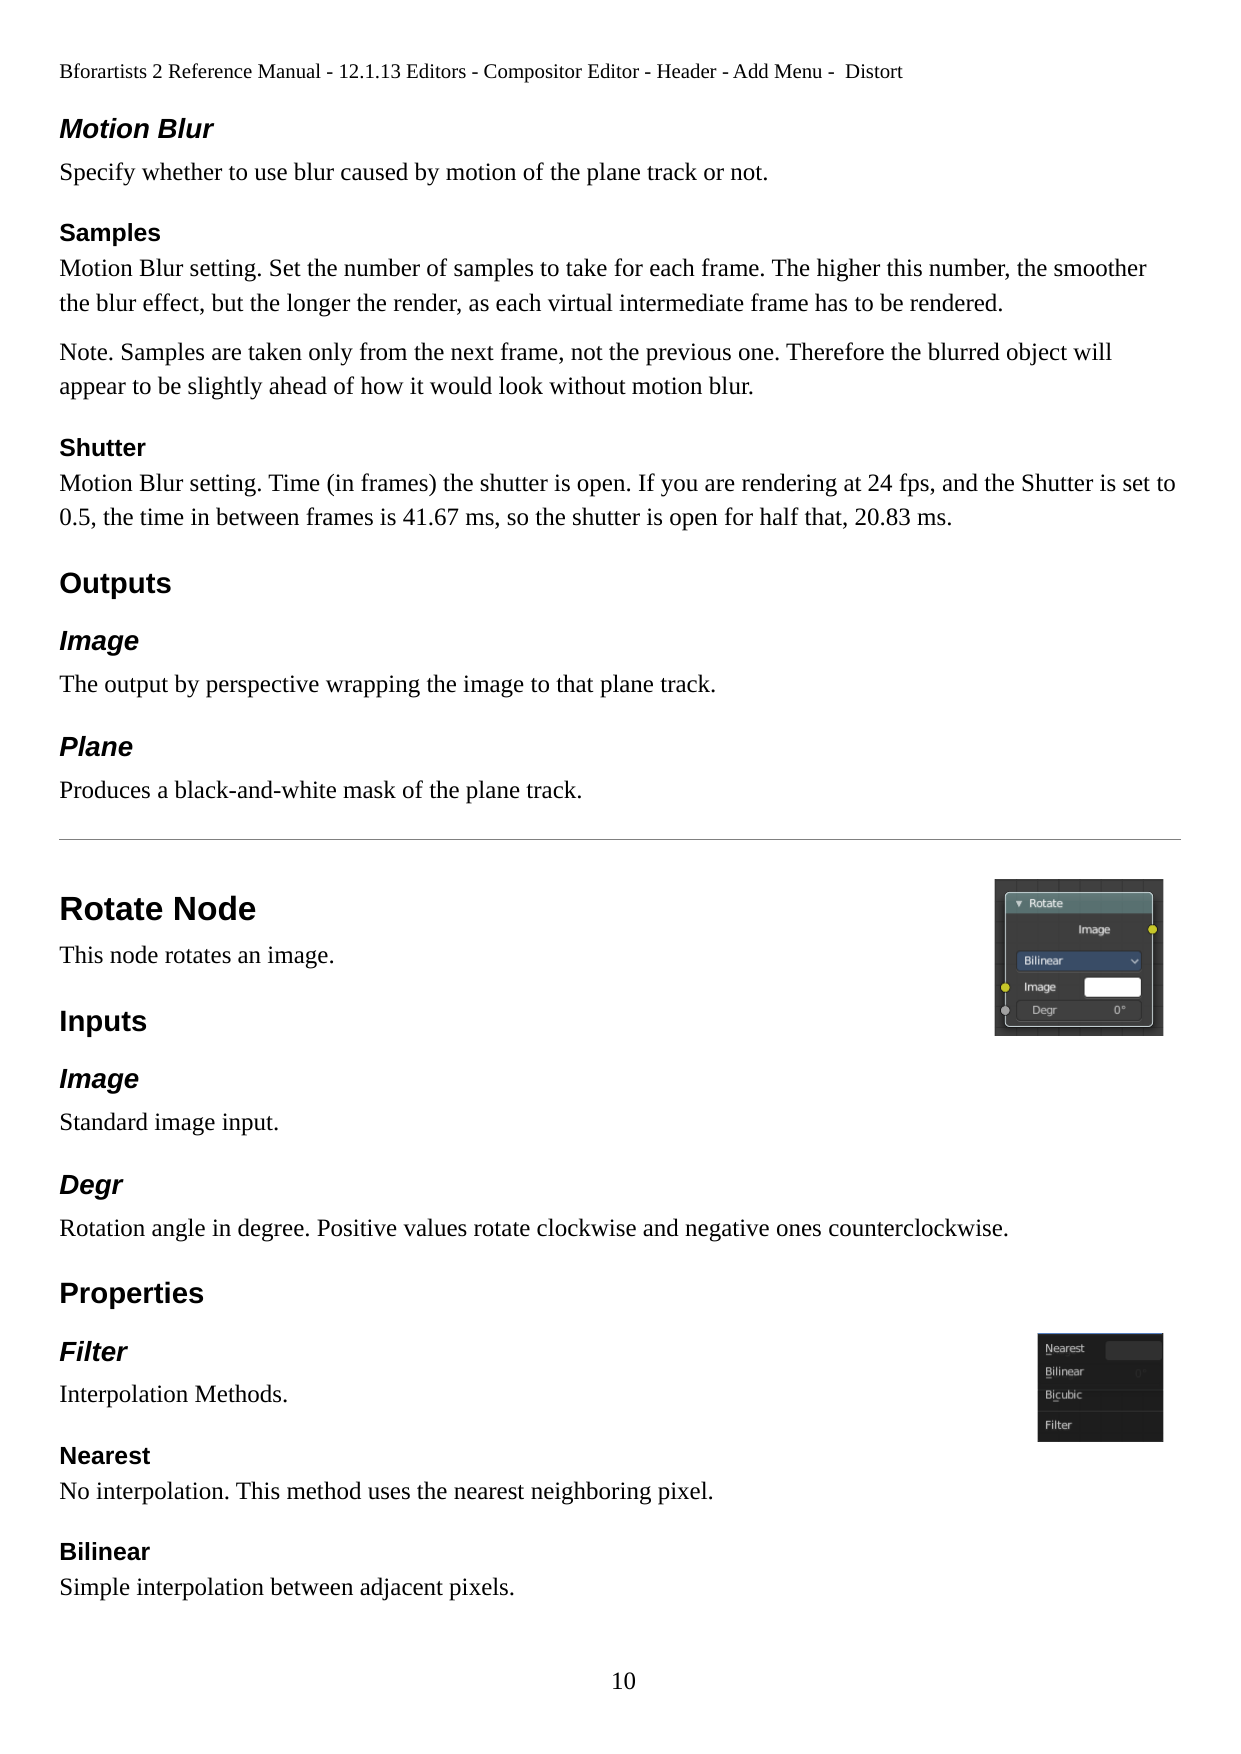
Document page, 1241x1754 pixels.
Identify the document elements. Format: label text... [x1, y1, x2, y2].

text Motion Blur setting. Time (in frames) the shutter is open. If you are rendering at 24 fps, and the Shutter is set to 0.5, the time in between frames is 41.67 ms, so the shutter is open for half that, 20.83 ms. [59, 468, 1181, 531]
picture [1037, 1333, 1164, 1442]
text This node rotates an image. [59, 940, 994, 969]
subtitle Image [59, 624, 1181, 656]
subtitle Rotate Node [59, 889, 994, 928]
subtitle Samples [59, 218, 1181, 247]
subtitle Outputs [59, 566, 1181, 599]
subtitle [1164, 1335, 1181, 1367]
subtitle [1164, 889, 1181, 928]
subtitle Motion Blur [59, 113, 1181, 144]
subtitle Properties [59, 1276, 1181, 1310]
subtitle Filter [59, 1335, 1037, 1367]
picture [994, 879, 1164, 1036]
subtitle Inputs [59, 1004, 1181, 1037]
subtitle Bilinear [59, 1537, 1181, 1566]
subtitle Nearest [59, 1441, 1181, 1470]
text Simple interpolation between adjacent pixels. [59, 1572, 1181, 1601]
text Interpolation Methods. [59, 1379, 1037, 1408]
text [1164, 1379, 1181, 1408]
text Standard image input. [59, 1107, 1181, 1136]
text Produces a black-and-white mask of the plane track. [59, 775, 1181, 804]
text No interpolation. This method uses the nearest neighboring pixel. [59, 1476, 1181, 1505]
subtitle Image [59, 1062, 1181, 1094]
text The output by perspective wrapping the image to that plane track. [59, 669, 1181, 698]
subtitle Plane [59, 731, 1181, 762]
subtitle Shutter [59, 433, 1181, 461]
text Rotation angle in degree. Positive values rotate clockwise and negative ones counterclockwise. [59, 1213, 1181, 1242]
text Note. Samples are taken only from the next frame, not the previous one. Therefore the blurred object will appear to be slightly ahead of how it would look without motion blur. [59, 337, 1181, 400]
text Specify whether to use blur caused by motion of the plane track or not. [59, 157, 1181, 186]
text Motion Blur setting. Set the number of samples to take for each frame. The higher this number, the smoother the blur effect, but the longer the render, as each virtual intermediate frame has to be rendered. [59, 253, 1181, 317]
subtitle Degr [59, 1168, 1181, 1200]
